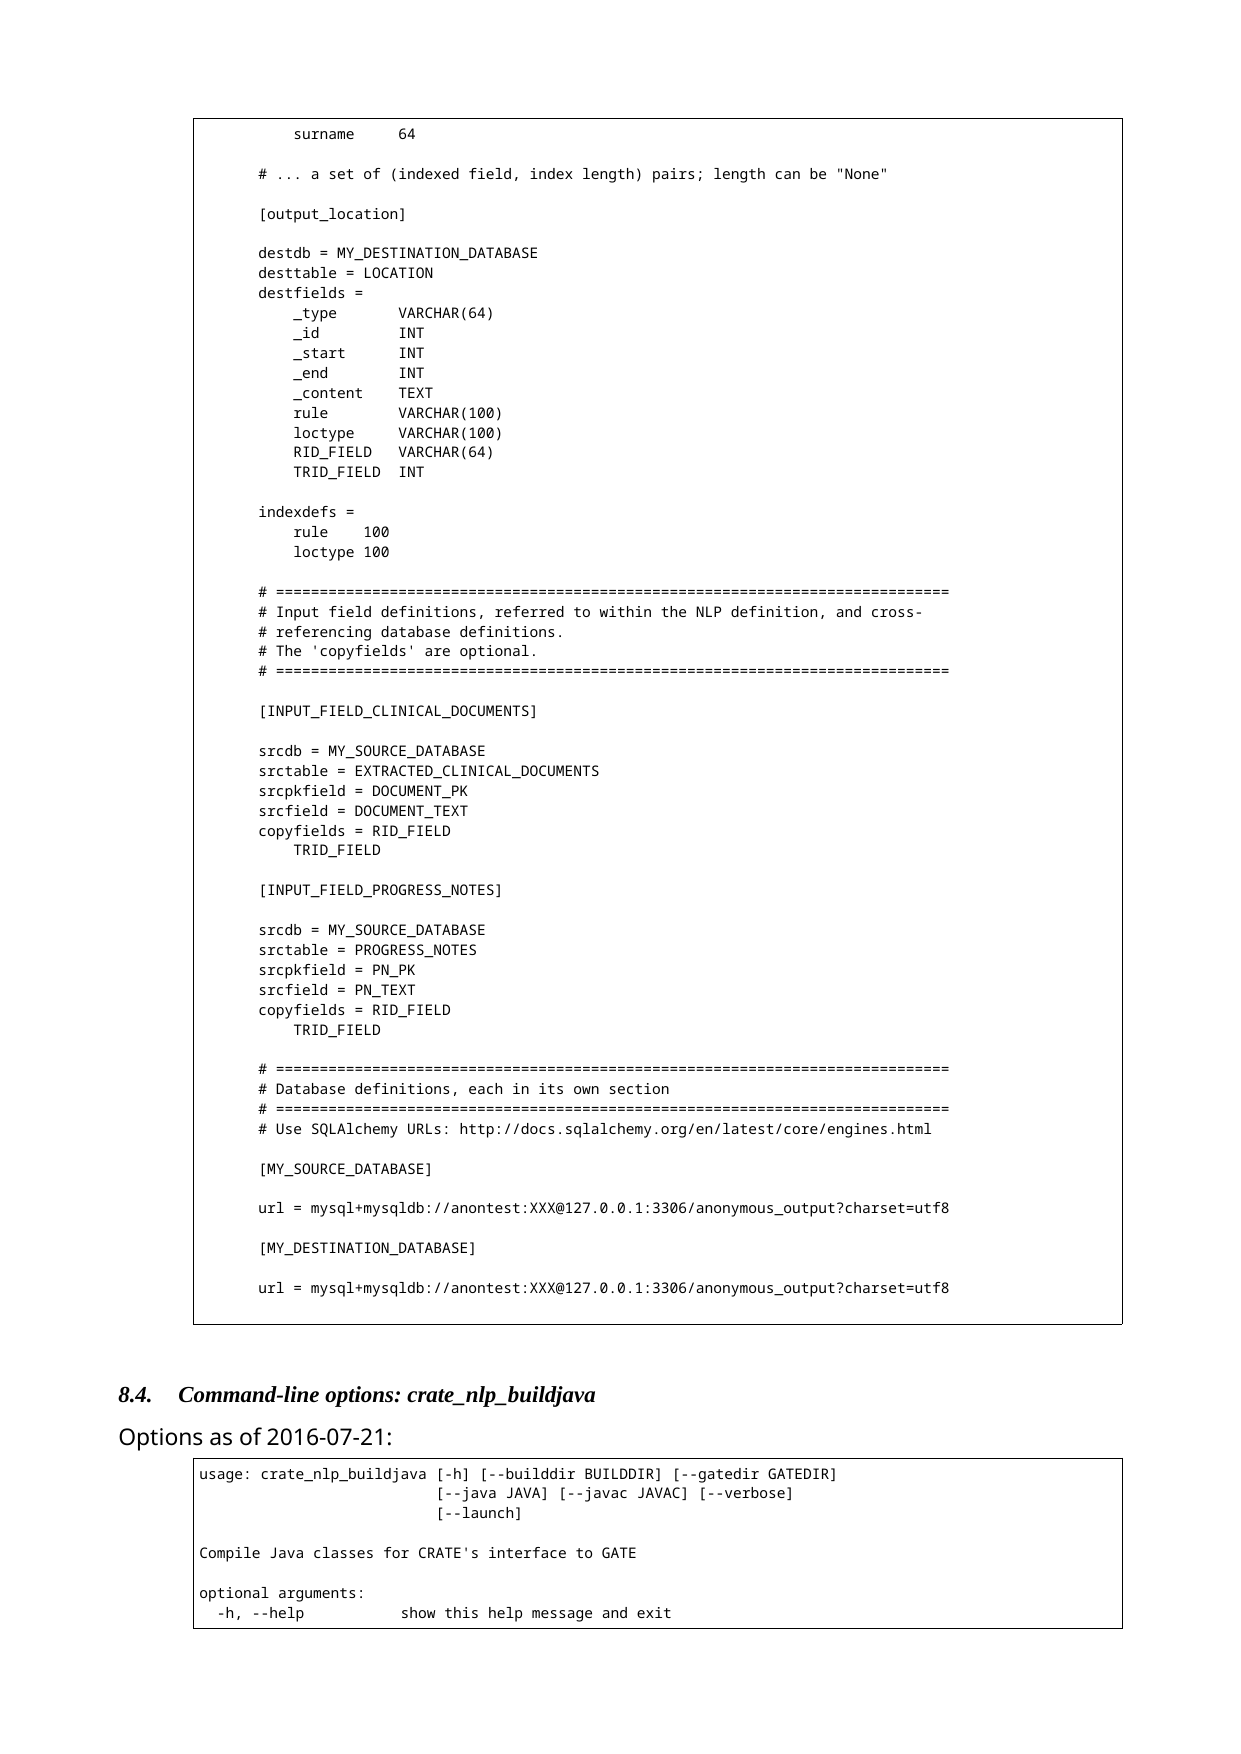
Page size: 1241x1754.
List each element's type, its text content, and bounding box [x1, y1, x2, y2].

subtitle Command-line options: crate_nlp_buildjava [118, 1382, 1122, 1408]
table_header surname 64 # ... a set of (indexed field, index length) pairs; length can be "None" [output_location] destdb = MY_DESTINATION_DATABASE desttable = LOCATION destfields = _type VARCHAR(64) _id INT _start INT _end INT _content TEXT rule VARCHAR(100) loctype VARCHAR(100) RID_FIELD VARCHAR(64) TRID_FIELD INT indexdefs = rule 100 loctype 100 # ============================================================================= # Input field definitions, referred to within the NLP definition, and cross- # referencing database definitions. # The 'copyfields' are optional. # ============================================================================= [INPUT_FIELD_CLINICAL_DOCUMENTS] srcdb = MY_SOURCE_DATABASE srctable = EXTRACTED_CLINICAL_DOCUMENTS srcpkfield = DOCUMENT_PK srcfield = DOCUMENT_TEXT copyfields = RID_FIELD TRID_FIELD [INPUT_FIELD_PROGRESS_NOTES] srcdb = MY_SOURCE_DATABASE srctable = PROGRESS_NOTES srcpkfield = PN_PK srcfield = PN_TEXT copyfields = RID_FIELD TRID_FIELD # ============================================================================= # Database definitions, each in its own section # ============================================================================= # Use SQLAlchemy URLs: http://docs.sqlalchemy.org/en/latest/core/engines.html [MY_SOURCE_DATABASE] url = mysql+mysqldb://anontest:XXX@127.0.0.1:3306/anonymous_output?charset=utf8 [MY_DESTINATION_DATABASE] url = mysql+mysqldb://anontest:XXX@127.0.0.1:3306/anonymous_output?charset=utf8 [194, 119, 1122, 1323]
table_header usage: crate_nlp_buildjava [-h] [--builddir BUILDDIR] [--gatedir GATEDIR] [--java JAVA] [--javac JAVAC] [--verbose] [--launch] Compile Java classes for CRATE's interface to GATE optional arguments: -h, --help show this help message and exit [194, 1459, 1122, 1628]
text Options as of 2016-07-21: [118, 1420, 1122, 1452]
